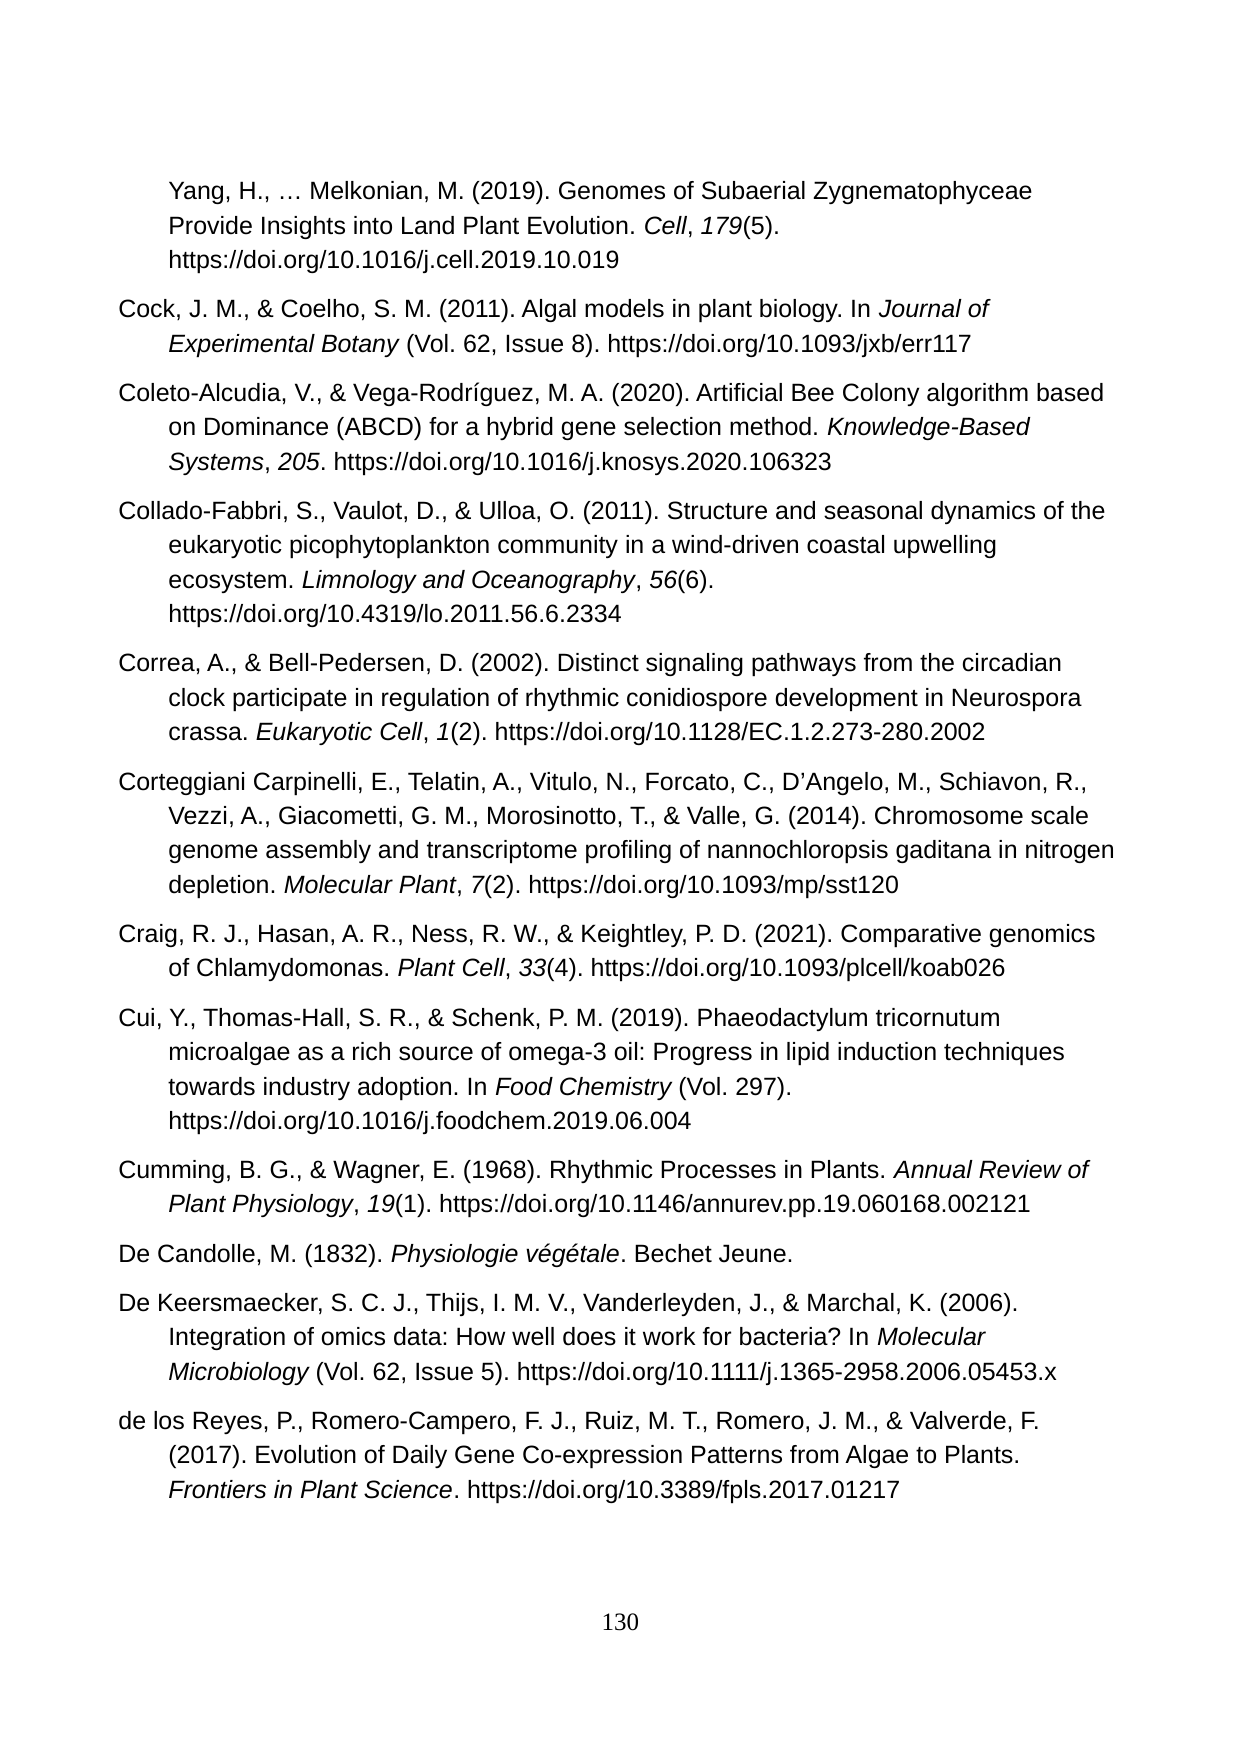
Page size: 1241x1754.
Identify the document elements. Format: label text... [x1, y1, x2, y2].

text de los Reyes, P., Romero-Campero, F. J., Ruiz, M. T., Romero, J. M., & Valverde, F. (2017). Evolution of Daily Gene Co-expression Patterns from Algae to Plants. Frontiers in Plant Science. https://doi.org/10.3389/fpls.2017.01217 [118, 1406, 1122, 1503]
text Cock, J. M., & Coelho, S. M. (2011). Algal models in plant biology. In Journal of Experimental Botany (Vol. 62, Issue 8). https://doi.org/10.1093/jxb/err117 [118, 294, 1122, 358]
text De Keersmaecker, S. C. J., Thijs, I. M. V., Vanderleyden, J., & Marchal, K. (2006). Integration of omics data: How well does it work for bacteria? In Molecular Microbiology (Vol. 62, Issue 5). https://doi.org/10.1111/j.1365-2958.2006.05453.x [118, 1288, 1122, 1385]
text Cui, Y., Thomas-Hall, S. R., & Schenk, P. M. (2019). Phaeodactylum tricornutum microalgae as a rich source of omega-3 oil: Progress in lipid induction techniques towards industry adoption. In Food Chemistry (Vol. 297). https://doi.org/10.1016/j.foodchem.2019.06.004 [118, 1002, 1122, 1135]
text Collado-Fabbri, S., Vaulot, D., & Ulloa, O. (2011). Structure and seasonal dynamics of the eukaryotic picophytoplankton community in a wind-driven coastal upwelling ecosystem. Limnology and Oceanography, 56(6). https://doi.org/10.4319/lo.2011.56.6.2334 [118, 496, 1122, 628]
text Corteggiani Carpinelli, E., Telatin, A., Vitulo, N., Forcato, C., D’Angelo, M., Schiavon, R., Vezzi, A., Giacometti, G. M., Morosinotto, T., & Valle, G. (2014). Chromosome scale genome assembly and transcriptome profiling of nannochloropsis gaditana in nitrogen depletion. Molecular Plant, 7(2). https://doi.org/10.1093/mp/sst120 [118, 766, 1122, 899]
text Yang, H., … Melkonian, M. (2019). Genomes of Subaerial Zygnematophyceae Provide Insights into Land Plant Evolution. Cell, 179(5). https://doi.org/10.1016/j.cell.2019.10.019 [118, 176, 1122, 274]
text De Candolle, M. (1832). Physiologie végétale. Bechet Jeune. [118, 1238, 1122, 1267]
text Craig, R. J., Hasan, A. R., Ness, R. W., & Keightley, P. D. (2021). Comparative genomics of Chlamydomonas. Plant Cell, 33(4). https://doi.org/10.1093/plcell/koab026 [118, 919, 1122, 982]
text Coleto-Alcudia, V., & Vega-Rodríguez, M. A. (2020). Artificial Bee Colony algorithm based on Dominance (ABCD) for a hybrid gene selection method. Knowledge-Based Systems, 205. https://doi.org/10.1016/j.knosys.2020.106323 [118, 378, 1122, 476]
text Cumming, B. G., & Wagner, E. (1968). Rhythmic Processes in Plants. Annual Review of Plant Physiology, 19(1). https://doi.org/10.1146/annurev.pp.19.060168.002121 [118, 1155, 1122, 1218]
text Correa, A., & Bell-Pedersen, D. (2002). Distinct signaling pathways from the circadian clock participate in regulation of rhythmic conidiospore development in Neurospora crassa. Eukaryotic Cell, 1(2). https://doi.org/10.1128/EC.1.2.273-280.2002 [118, 648, 1122, 746]
